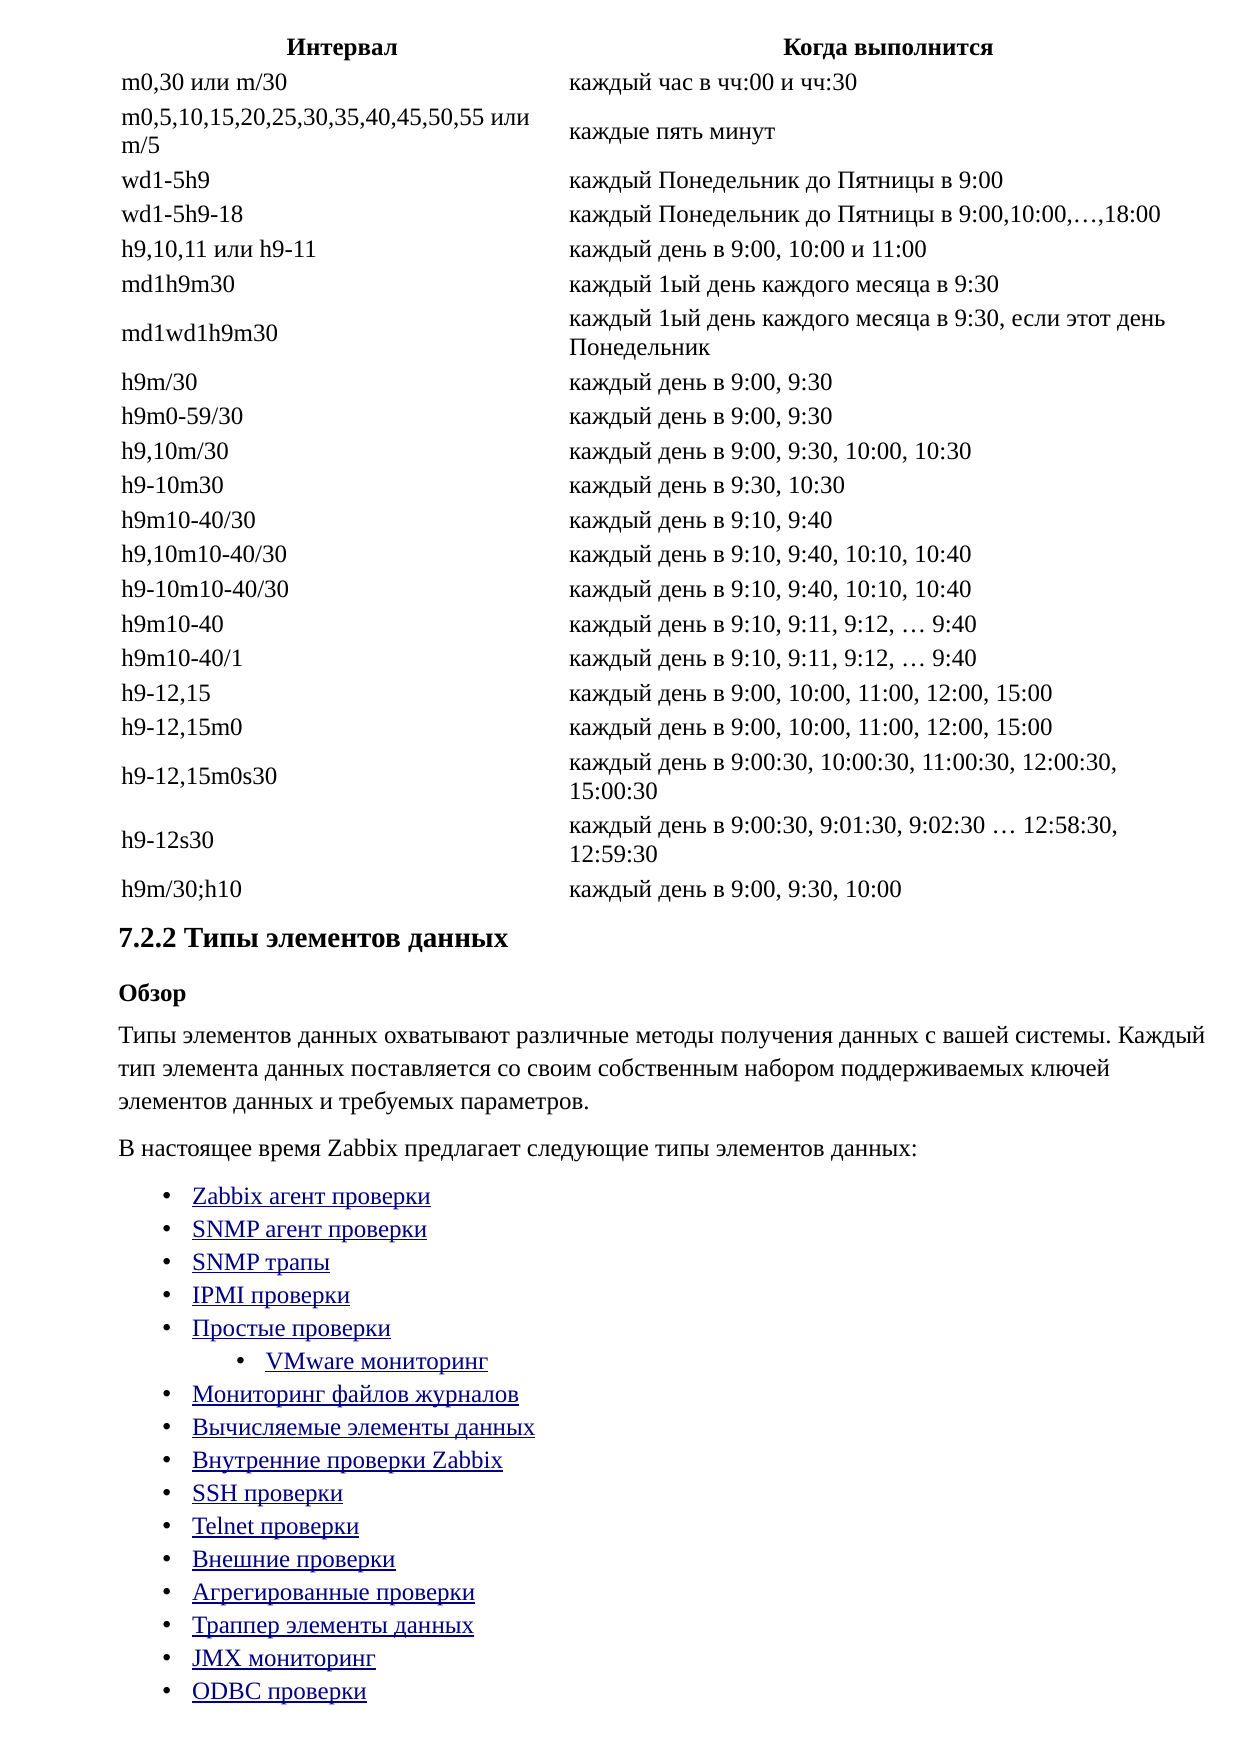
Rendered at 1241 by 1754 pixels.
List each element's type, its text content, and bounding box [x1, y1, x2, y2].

list Telnet проверки [162, 1511, 1211, 1540]
table_cell h9m/30;h10 [118, 871, 566, 905]
list Агрегированные проверки [162, 1577, 1211, 1606]
table_cell каждый 1ый день каждого месяца в 9:30, если этот день Понедельник [566, 300, 1211, 364]
table_cell wd1-5h9-18 [118, 197, 566, 231]
table_cell h9,10m/30 [118, 433, 566, 467]
table_cell каждый Понедельник до Пятницы в 9:00,10:00,…,18:00 [566, 197, 1211, 231]
text Типы элементов данных охватывают различные методы получения данных с вашей системы. Каждый тип элемента данных поставляется со своим собственным набором поддерживаемых ключей элементов данных и требуемых параметров. [118, 1020, 1211, 1114]
table_cell h9-12,15 [118, 675, 566, 709]
table_cell каждый день в 9:00:30, 9:01:30, 9:02:30 … 12:58:30, 12:59:30 [566, 808, 1211, 871]
table_cell каждый день в 9:10, 9:40 [566, 502, 1211, 537]
table_cell h9m0-59/30 [118, 398, 566, 433]
table_cell h9-10m10-40/30 [118, 571, 566, 606]
list Траппер элементы данных [162, 1610, 1211, 1639]
table_cell каждый день в 9:00, 10:00, 11:00, 12:00, 15:00 [566, 675, 1211, 709]
list Простые проверки [162, 1313, 1211, 1342]
table_cell каждый день в 9:00, 10:00 и 11:00 [566, 231, 1211, 266]
list Внешние проверки [162, 1544, 1211, 1573]
table_cell каждый день в 9:00, 9:30 [566, 398, 1211, 433]
table_cell каждый день в 9:10, 9:40, 10:10, 10:40 [566, 537, 1211, 571]
subtitle 7.2.2 Типы элементов данных [118, 920, 1211, 953]
text В настоящее время Zabbix предлагает следующие типы элементов данных: [118, 1133, 1211, 1162]
table_cell h9-10m30 [118, 468, 566, 502]
table_cell h9m/30 [118, 364, 566, 398]
table_cell каждые пять минут [566, 99, 1211, 162]
table_cell каждый день в 9:30, 10:30 [566, 468, 1211, 502]
table_cell каждый день в 9:10, 9:11, 9:12, … 9:40 [566, 640, 1211, 675]
table_cell m0,30 или m/30 [118, 64, 566, 99]
table_cell каждый Понедельник до Пятницы в 9:00 [566, 162, 1211, 197]
table_cell md1h9m30 [118, 266, 566, 300]
table_cell каждый день в 9:10, 9:40, 10:10, 10:40 [566, 571, 1211, 606]
list Мониторинг файлов журналов [162, 1379, 1211, 1408]
list SSH проверки [162, 1478, 1211, 1507]
table_cell каждый день в 9:00, 10:00, 11:00, 12:00, 15:00 [566, 710, 1211, 744]
table_cell каждый час в чч:00 и чч:30 [566, 64, 1211, 99]
table_cell h9,10m10-40/30 [118, 537, 566, 571]
table_cell h9-12,15m0s30 [118, 744, 566, 807]
table_cell каждый день в 9:00, 9:30, 10:00, 10:30 [566, 433, 1211, 467]
table_cell wd1-5h9 [118, 162, 566, 197]
table_cell каждый день в 9:00, 9:30, 10:00 [566, 871, 1211, 905]
list SNMP трапы [162, 1247, 1211, 1276]
table_cell h9m10-40/1 [118, 640, 566, 675]
list Вычисляемые элементы данных [162, 1412, 1211, 1441]
table_cell m0,5,10,15,20,25,30,35,40,45,50,55 или m/5 [118, 99, 566, 162]
table_cell h9m10-40 [118, 606, 566, 640]
list ODBC проверки [162, 1676, 1211, 1705]
list SNMP агент проверки [162, 1214, 1211, 1243]
table_cell каждый день в 9:00, 9:30 [566, 364, 1211, 398]
table_cell каждый день в 9:00:30, 10:00:30, 11:00:30, 12:00:30, 15:00:30 [566, 744, 1211, 807]
table_cell h9m10-40/30 [118, 502, 566, 537]
table_cell h9,10,11 или h9-11 [118, 231, 566, 266]
list VMware мониторинг [236, 1346, 1211, 1375]
subtitle Обзор [118, 978, 1211, 1007]
table_cell md1wd1h9m30 [118, 300, 566, 364]
list IPMI проверки [162, 1280, 1211, 1309]
table_header Когда выполнится [566, 30, 1211, 64]
table_header Интервал [118, 30, 566, 64]
table_cell каждый 1ый день каждого месяца в 9:30 [566, 266, 1211, 300]
list JMX мониторинг [162, 1643, 1211, 1672]
list Zabbix агент проверки [162, 1181, 1211, 1210]
table_cell каждый день в 9:10, 9:11, 9:12, … 9:40 [566, 606, 1211, 640]
list Внутренние проверки Zabbix [162, 1445, 1211, 1474]
table_cell h9-12s30 [118, 808, 566, 871]
table_cell h9-12,15m0 [118, 710, 566, 744]
